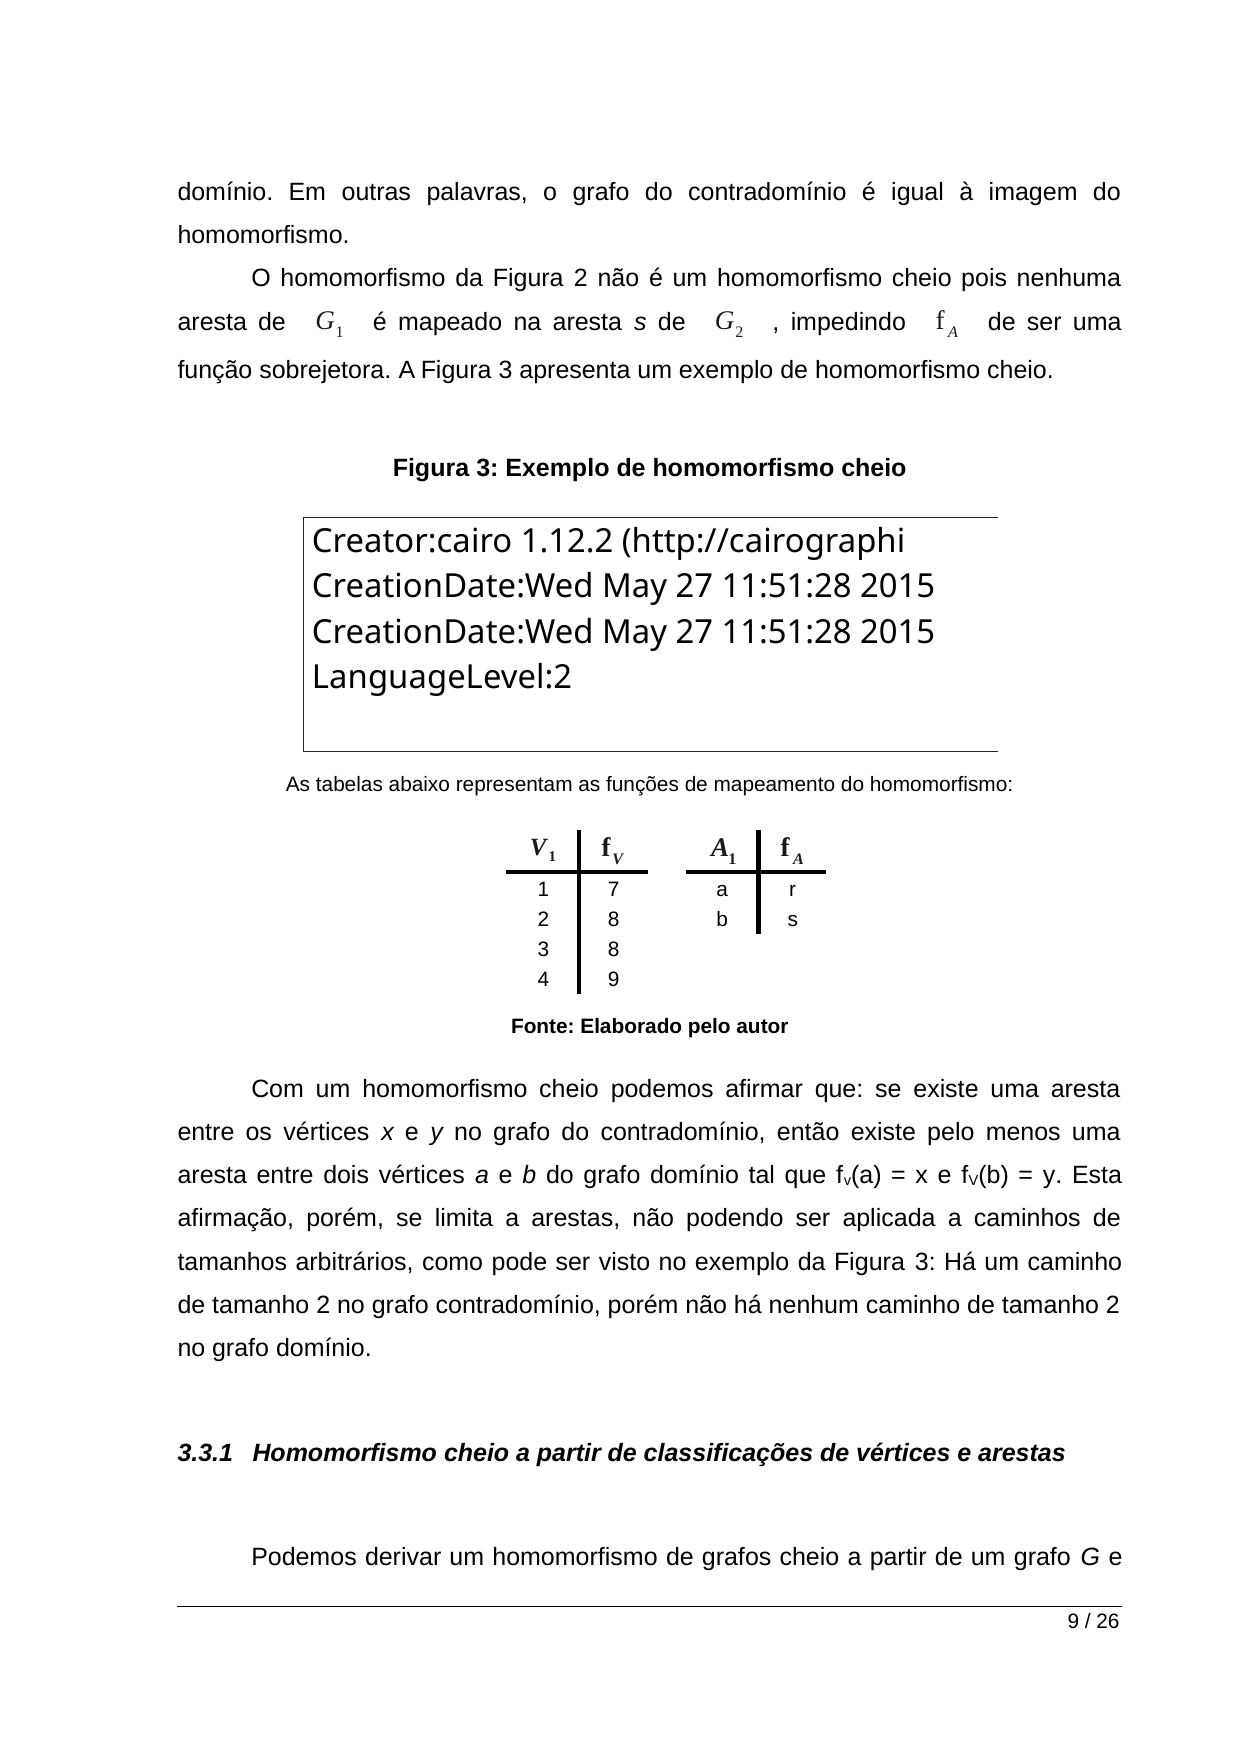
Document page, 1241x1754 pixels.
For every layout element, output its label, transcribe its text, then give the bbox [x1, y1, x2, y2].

table_header [506, 830, 577, 870]
text Figura 3: Exemplo de homomorfismo cheio [286, 453, 1014, 482]
text Com um homomorfismo cheio podemos afirmar que: se existe uma aresta entre os vértices x e y no grafo do contradomínio, então existe pelo menos uma aresta entre dois vértices a e b do grafo domínio tal que fv(a) = x e fV(b) = y. Esta afirmação, porém, se limita a arestas, não podendo ser aplicada a caminhos de tamanhos arbitrários, como pode ser visto no exemplo da Figura 3: Há um caminho de tamanho 2 no grafo contradomínio, porém não há nenhum caminho de tamanho 2 no grafo domínio. [177, 1074, 1122, 1361]
table_cell b [686, 904, 756, 934]
table_cell 4 [506, 964, 577, 993]
text O homomorfismo da Figura 2 não é um homomorfismo cheio pois nenhuma aresta de é mapeado na aresta s de , impedindo de ser uma função sobrejetora. A Figura 3 apresenta um exemplo de homomorfismo cheio. [177, 263, 1122, 384]
subtitle Homomorfismo cheio a partir de classificações de vértices e arestas [177, 1438, 1122, 1467]
table_cell [759, 934, 826, 964]
table_cell [648, 964, 686, 993]
table_cell [648, 870, 686, 904]
table_cell 3 [506, 934, 577, 964]
table_cell 2 [506, 904, 577, 934]
text Podemos derivar um homomorfismo de grafos cheio a partir de um grafo G e [177, 1542, 1122, 1571]
table_cell [686, 964, 758, 993]
table_cell 7 [581, 874, 647, 904]
table_cell [759, 964, 826, 993]
table_cell [648, 934, 686, 964]
table_cell [686, 934, 758, 964]
text As tabelas abaixo representam as funções de mapeamento do homomorfismo: [286, 505, 1014, 796]
table_header [581, 830, 647, 870]
table_cell 8 [581, 904, 647, 934]
text Fonte: Elaborado pelo autor [286, 1014, 1014, 1038]
text domínio. Em outras palavras, o grafo do contradomínio é igual à imagem do homomorfismo. [177, 177, 1122, 249]
table_cell 8 [581, 934, 647, 964]
table_header [761, 830, 826, 870]
table_cell a [686, 874, 756, 904]
table_cell s [761, 904, 826, 934]
table_cell r [761, 874, 826, 904]
table_header [648, 830, 686, 870]
table_cell 9 [581, 964, 647, 993]
table_cell 1 [506, 874, 577, 904]
table_cell [648, 904, 686, 934]
table_header [686, 830, 756, 870]
